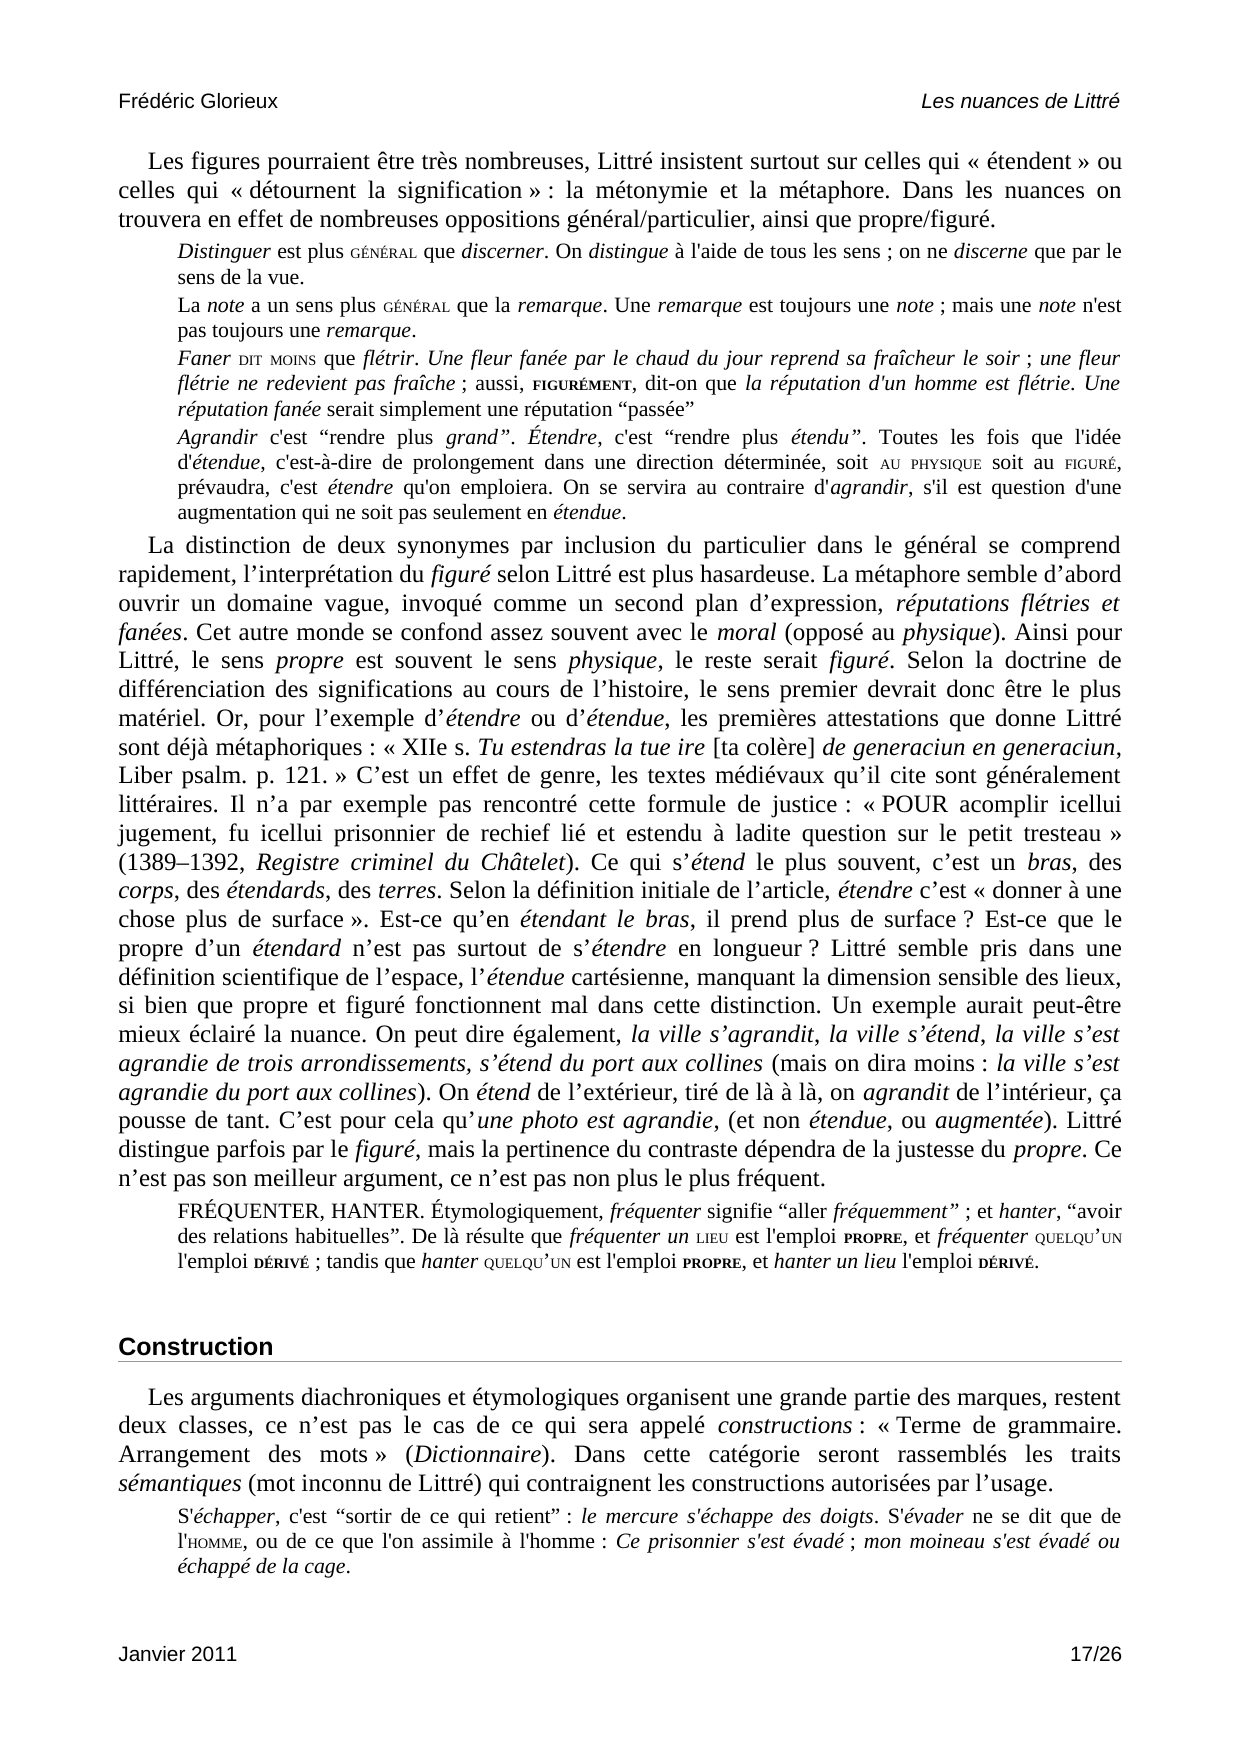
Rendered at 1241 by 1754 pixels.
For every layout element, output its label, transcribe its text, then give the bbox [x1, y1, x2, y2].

text Distinguer est plus général que discerner. On distingue à l'aide de tous les sens ; on ne discerne que par le sens de la vue. [177, 238, 1122, 289]
text Les arguments diachroniques et étymologiques organisent une grande partie des marques, restent deux classes, ce n’est pas le cas de ce qui sera appelé constructions : « Terme de grammaire. Arrangement des mots » (Dictionnaire). Dans cette catégorie seront rassemblés les traits sémantiques (mot inconnu de Littré) qui contraignent les constructions autorisées par l’usage. [118, 1382, 1122, 1497]
subtitle Construction [118, 1332, 1122, 1361]
text Faner dit moins que flétrir. Une fleur fanée par le chaud du jour reprend sa fraîcheur le soir ; une fleur flétrie ne redevient pas fraîche ; aussi, figurément, dit-on que la réputation d'un homme est flétrie. Une réputation fanée serait simplement une réputation “passée” [177, 345, 1122, 421]
text La note a un sens plus général que la remarque. Une remarque est toujours une note ; mais une note n'est pas toujours une remarque. [177, 292, 1122, 342]
text FRÉQUENTER, HANTER. Étymologiquement, fréquenter signifie “aller fréquemment” ; et hanter, “avoir des relations habituelles”. De là résulte que fréquenter un lieu est l'emploi propre, et fréquenter quelqu’un l'emploi dérivé ; tandis que hanter quelqu’un est l'emploi propre, et hanter un lieu l'emploi dérivé. [177, 1198, 1122, 1273]
text S'échapper, c'est “sortir de ce qui retient” : le mercure s'échappe des doigts. S'évader ne se dit que de l'homme, ou de ce que l'on assimile à l'homme : Ce prisonnier s'est évadé ; mon moineau s'est évadé ou échappé de la cage. [177, 1503, 1122, 1578]
text La distinction de deux synonymes par inclusion du particulier dans le général se comprend rapidement, l’interprétation du figuré selon Littré est plus hasardeuse. La métaphore semble d’abord ouvrir un domaine vague, invoqué comme un second plan d’expression, réputations flétries et fanées. Cet autre monde se confond assez souvent avec le moral (opposé au physique). Ainsi pour Littré, le sens propre est souvent le sens physique, le reste serait figuré. Selon la doctrine de différenciation des significations au cours de l’histoire, le sens premier devrait donc être le plus matériel. Or, pour l’exemple d’étendre ou d’étendue, les premières attestations que donne Littré sont déjà métaphoriques : « XIIe s. Tu estendras la tue ire [ta colère] de generaciun en generaciun, Liber psalm. p. 121. » C’est un effet de genre, les textes médiévaux qu’il cite sont généralement littéraires. Il n’a par exemple pas rencontré cette formule de justice : « POUR acomplir icellui jugement, fu icellui prisonnier de rechief lié et estendu à ladite question sur le petit tresteau » (1389–1392, Registre criminel du Châtelet). Ce qui s’étend le plus souvent, c’est un bras, des corps, des étendards, des terres. Selon la définition initiale de l’article, étendre c’est « donner à une chose plus de surface ». Est-ce qu’en étendant le bras, il prend plus de surface ? Est-ce que le propre d’un étendard n’est pas surtout de s’étendre en longueur ? Littré semble pris dans une définition scientifique de l’espace, l’étendue cartésienne, manquant la dimension sensible des lieux, si bien que propre et figuré fonctionnent mal dans cette distinction. Un exemple aurait peut-être mieux éclairé la nuance. On peut dire également, la ville s’agrandit, la ville s’étend, la ville s’est agrandie de trois arrondissements, s’étend du port aux collines (mais on dira moins : la ville s’est agrandie du port aux collines). On étend de l’extérieur, tiré de là à là, on agrandit de l’intérieur, ça pousse de tant. C’est pour cela qu’une photo est agrandie, (et non étendue, ou augmentée). Littré distingue parfois par le figuré, mais la pertinence du contraste dépendra de la justesse du propre. Ce n’est pas son meilleur argument, ce n’est pas non plus le plus fréquent. [118, 531, 1122, 1192]
text Agrandir c'est “rendre plus grand”. Étendre, c'est “rendre plus étendu”. Toutes les fois que l'idée d'étendue, c'est-à-dire de prolongement dans une direction déterminée, soit au physique soit au figuré, prévaudra, c'est étendre qu'on emploiera. On se servira au contraire d'agrandir, s'il est question d'une augmentation qui ne soit pas seulement en étendue. [177, 424, 1122, 524]
text Les figures pourraient être très nombreuses, Littré insistent surtout sur celles qui « étendent » ou celles qui « détournent la signification » : la métonymie et la métaphore. Dans les nuances on trouvera en effet de nombreuses oppositions général/particulier, ainsi que propre/figuré. [118, 146, 1122, 233]
